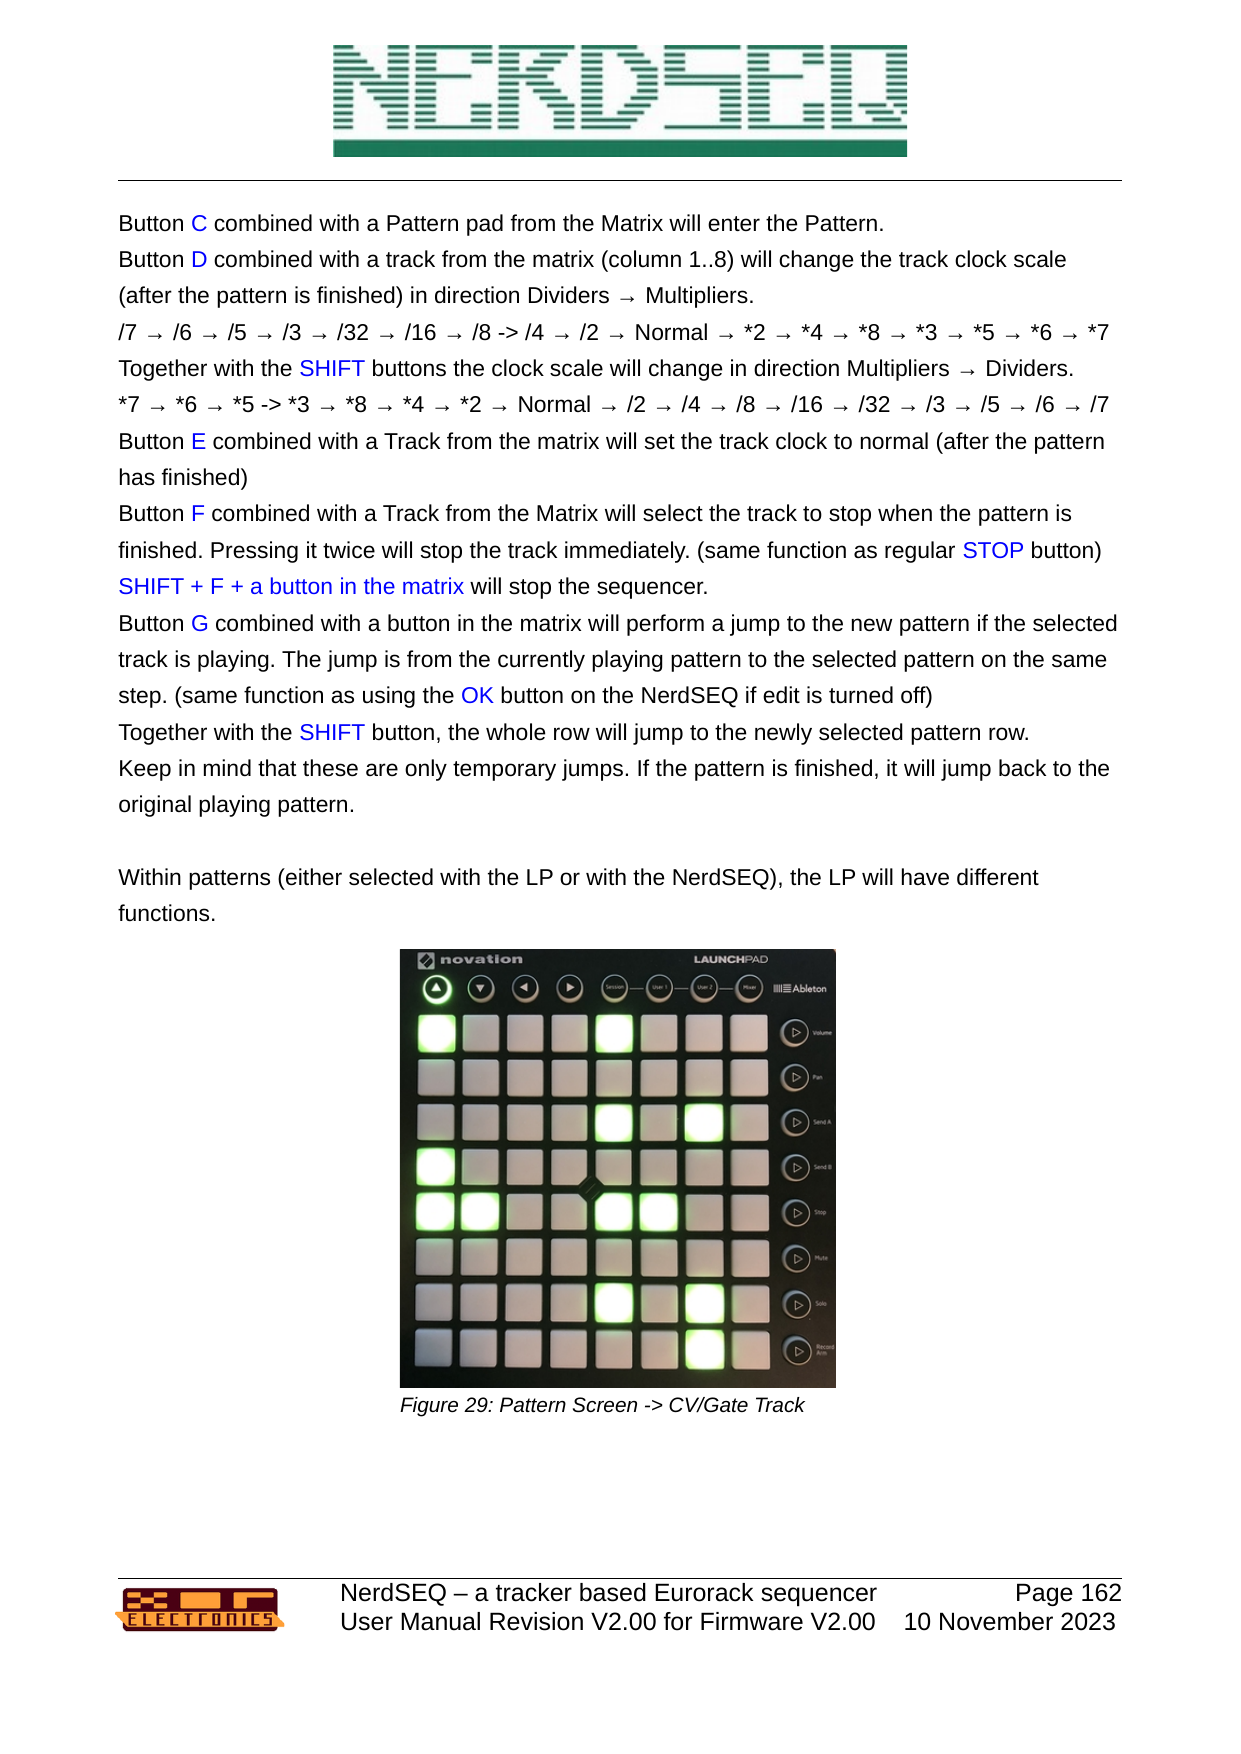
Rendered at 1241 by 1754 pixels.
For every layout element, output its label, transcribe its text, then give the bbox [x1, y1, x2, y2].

text Button F combined with a Track from the Matrix will select the track to stop when the pattern is finished. Pressing it twice will stop the track immediately. (same function as regular STOP button) [118, 500, 1122, 563]
text Button E combined with a Track from the matrix will set the track clock to normal (after the pattern has finished) [118, 428, 1122, 490]
text Button D combined with a track from the matrix (column 1..8) will change the track clock scale (after the pattern is finished) in direction Dividers → Multipliers. /7 → /6 → /5 → /3 → /32 → /16 → /8 -> /4 → /2 → Normal → *2 → *4 → *8 → *3 → *5 → *6 → *7 [118, 246, 1122, 345]
picture [115, 1584, 285, 1634]
text Button G combined with a button in the matrix will perform a jump to the new pattern if the selected track is playing. The jump is from the currently playing pattern to the selected pattern on the same step. (same function as using the OK button on the NerdSEQ if edit is turned off) Together with the SHIFT button, the whole row will jump to the newly selected pattern row. Keep in mind that these are only temporary jumps. If the pattern is finished, it will jump back to the original playing pattern. [118, 609, 1122, 818]
text SHIFT + F + a button in the matrix will stop the sequencer. [118, 573, 1122, 599]
text Figure 29: Pattern Screen -> CV/Gate Track [400, 949, 840, 1417]
text Together with the SHIFT buttons the clock scale will change in direction Multipliers → Dividers. *7 → *6 → *5 -> *3 → *8 → *4 → *2 → Normal → /2 → /4 → /8 → /16 → /32 → /3 → /5 → /6 → /7 [118, 355, 1122, 418]
picture [399, 949, 836, 1388]
text Button C combined with a Pattern pad from the Matrix will enter the Pattern. [118, 209, 1122, 236]
text Within patterns (either selected with the LP or with the NerdSEQ), the LP will have different functions. [118, 864, 1122, 927]
picture [333, 45, 908, 157]
